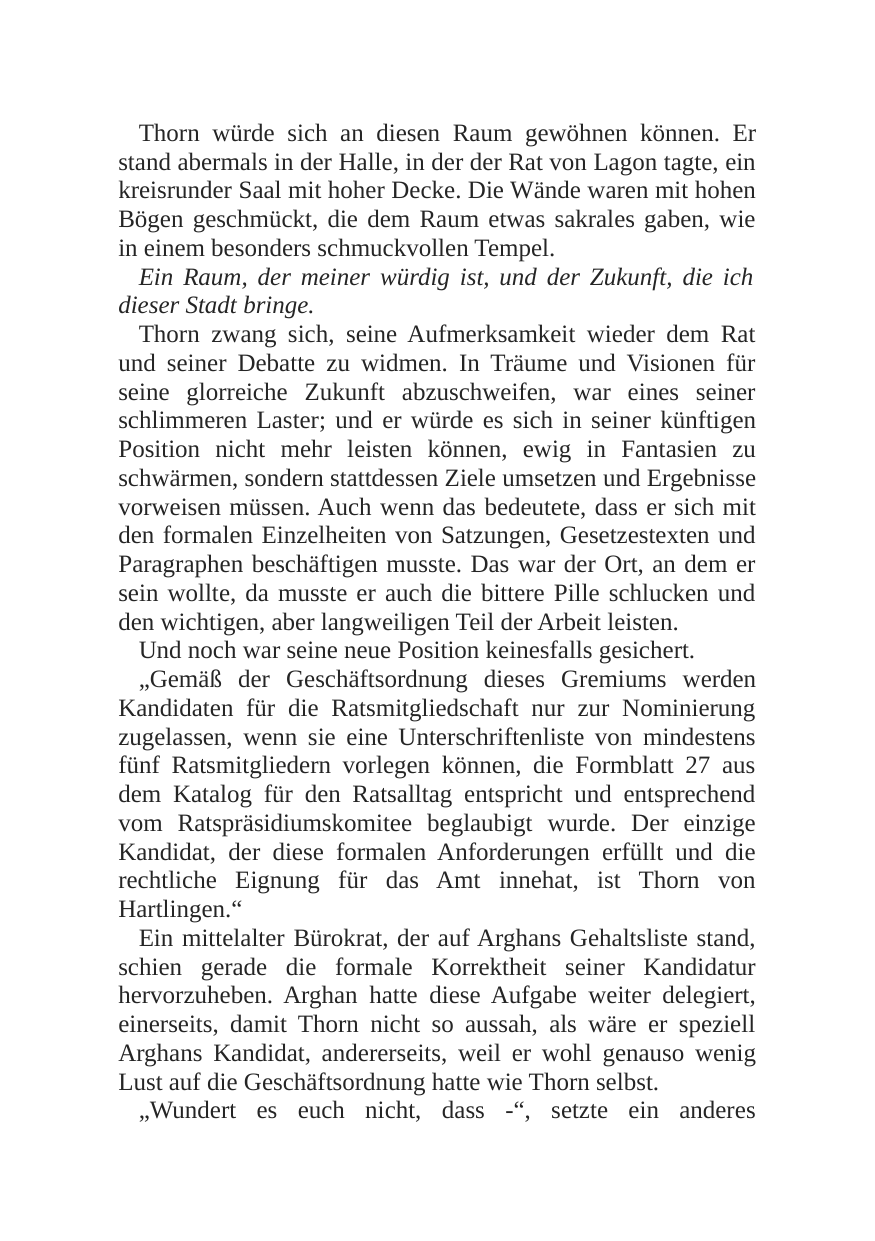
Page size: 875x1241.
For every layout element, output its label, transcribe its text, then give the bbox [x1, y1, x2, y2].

text Und noch war seine neue Position keinesfalls gesichert. [118, 636, 756, 664]
text „Gemäß der Geschäftsordnung dieses Gremiums werden Kandidaten für die Ratsmitgliedschaft nur zur Nominierung zugelassen, wenn sie eine Unterschriftenliste von mindestens fünf Ratsmitgliedern vorlegen können, die Formblatt 27 aus dem Katalog für den Ratsalltag entspricht und entsprechend vom Ratspräsidiumskomitee beglaubigt wurde. Der einzige Kandidat, der diese formalen Anforderungen erfüllt und die rechtliche Eignung für das Amt innehat, ist Thorn von Hartlingen.“ [118, 664, 756, 923]
text Ein mittelalter Bürokrat, der auf Arghans Gehaltsliste stand, schien gerade die formale Korrektheit seiner Kandidatur hervorzuheben. Arghan hatte diese Aufgabe weiter delegiert, einerseits, damit Thorn nicht so aussah, als wäre er speziell Arghans Kandidat, andererseits, weil er wohl genauso wenig Lust auf die Geschäftsordnung hatte wie Thorn selbst. [118, 923, 756, 1096]
text „Wundert es euch nicht, dass -“, setzte ein anderes [118, 1096, 756, 1124]
text Thorn zwang sich, seine Aufmerksamkeit wieder dem Rat und seiner Debatte zu widmen. In Träume und Visionen für seine glorreiche Zukunft abzuschweifen, war eines seiner schlimmeren Laster; und er würde es sich in seiner künftigen Position nicht mehr leisten können, ewig in Fantasien zu schwärmen, sondern stattdessen Ziele umsetzen und Ergebnisse vorweisen müssen. Auch wenn das bedeutete, dass er sich mit den formalen Einzelheiten von Satzungen, Gesetzestexten und Paragraphen beschäftigen musste. Das war der Ort, an dem er sein wollte, da musste er auch die bittere Pille schlucken und den wichtigen, aber langweiligen Teil der Arbeit leisten. [118, 319, 756, 636]
text Ein Raum, der meiner würdig ist, und der Zukunft, die ich dieser Stadt bringe. [118, 262, 756, 319]
text Thorn würde sich an diesen Raum gewöhnen können. Er stand abermals in der Halle, in der der Rat von Lagon tagte, ein kreisrunder Saal mit hoher Decke. Die Wände waren mit hohen Bögen geschmückt, die dem Raum etwas sakrales gaben, wie in einem besonders schmuckvollen Tempel. [118, 118, 756, 262]
